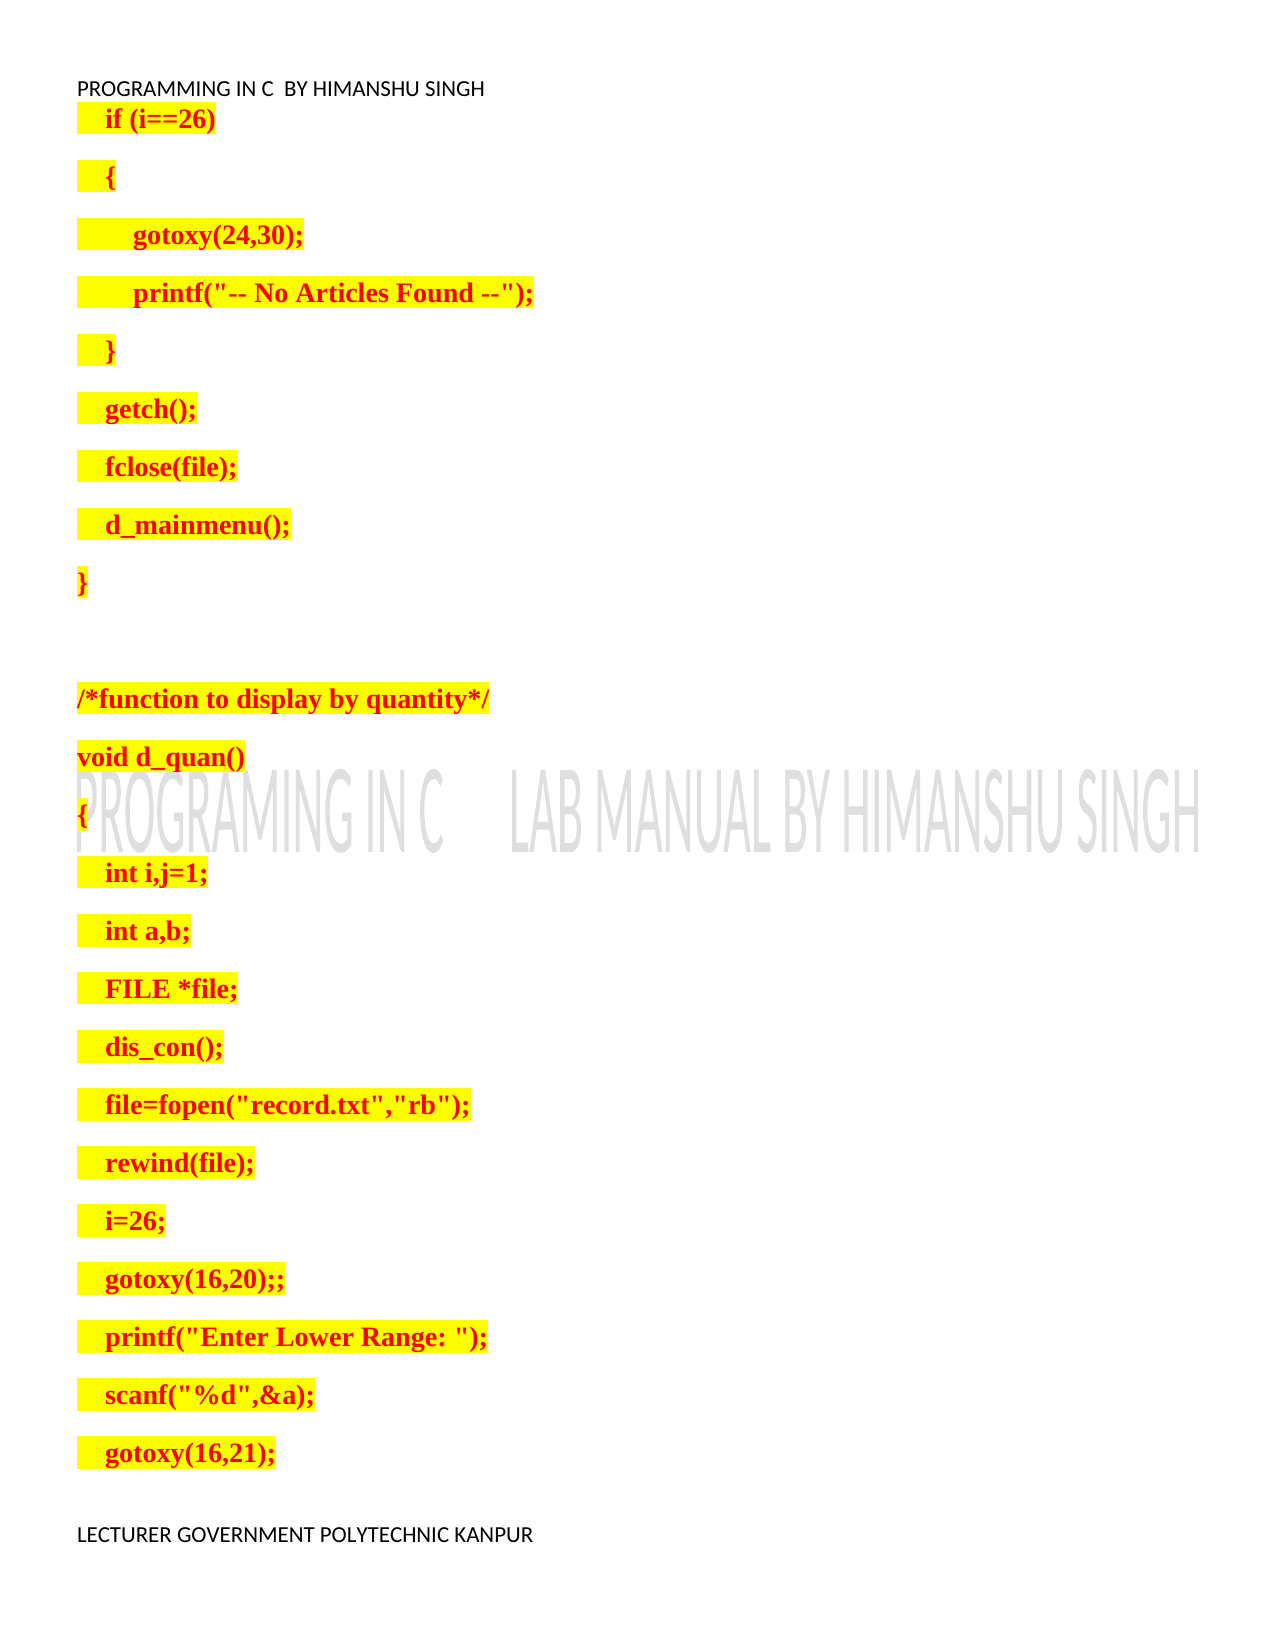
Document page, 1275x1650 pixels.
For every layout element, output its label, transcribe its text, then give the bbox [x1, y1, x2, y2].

text int i,j=1; [77, 856, 1198, 888]
text { [691, 798, 697, 831]
text { [538, 798, 548, 821]
text { [162, 798, 189, 831]
text { [908, 798, 916, 831]
text scanf("%d",&a); [77, 1378, 1198, 1411]
text printf("Enter Lower Range: "); [77, 1320, 1198, 1353]
text { [945, 798, 955, 831]
text { [82, 798, 101, 831]
text { [821, 798, 844, 831]
text { [232, 798, 243, 831]
text { [1062, 798, 1092, 831]
text { [891, 798, 900, 831]
text { [153, 798, 158, 831]
text { [82, 798, 92, 812]
text { [609, 798, 620, 823]
text gotoxy(24,30); [77, 218, 1198, 250]
text { [980, 798, 998, 831]
text if (i==26) [77, 102, 1198, 134]
text { [373, 798, 380, 831]
text { [289, 798, 295, 831]
text { [1043, 798, 1057, 831]
text { [330, 798, 368, 831]
text { [933, 798, 942, 821]
text { [721, 798, 730, 831]
text { [655, 798, 665, 831]
text { [1013, 798, 1026, 806]
text { [300, 798, 310, 831]
text { [991, 798, 1008, 831]
text { [702, 798, 716, 831]
text { [405, 798, 421, 831]
text { [576, 798, 597, 831]
text { [1138, 798, 1144, 831]
text { [678, 798, 686, 828]
text { [550, 798, 560, 831]
text { [565, 798, 575, 806]
text gotoxy(16,21); [77, 1436, 1198, 1469]
text } [77, 566, 1198, 598]
text { [248, 798, 256, 831]
text { [194, 818, 200, 831]
text { [565, 815, 576, 831]
text { [1107, 798, 1113, 831]
text { [744, 798, 754, 831]
text dis_con(); [77, 1030, 1198, 1063]
text { [670, 798, 680, 831]
text { [967, 798, 975, 827]
text { [115, 798, 126, 831]
text { [732, 798, 742, 821]
text { [631, 798, 642, 831]
text { [106, 798, 116, 809]
text { [1148, 798, 1174, 831]
text FILE *file; [77, 972, 1198, 1004]
text int a,b; [77, 914, 1198, 947]
text printf("-- No Articles Found --"); [77, 276, 1198, 308]
text { [194, 798, 203, 809]
text { [130, 798, 149, 831]
text } [77, 334, 1198, 366]
text { [790, 798, 800, 806]
text { [392, 798, 400, 827]
text { [517, 798, 536, 831]
text { [801, 798, 816, 831]
text { [849, 798, 863, 806]
text { [790, 815, 801, 831]
text { [425, 798, 512, 831]
text /*function to display by quantity*/ [77, 682, 1198, 714]
text { [202, 798, 219, 831]
text { [879, 798, 886, 831]
text { [921, 798, 931, 831]
text { [1180, 798, 1193, 806]
text { [1013, 815, 1026, 831]
text { [264, 798, 272, 831]
text { [254, 798, 266, 822]
text { [1180, 815, 1193, 831]
text d_mainmenu(); [77, 508, 1198, 540]
text { [106, 818, 113, 831]
text { [77, 160, 1198, 192]
text { [759, 798, 785, 831]
text { [1125, 798, 1133, 825]
text { [308, 798, 316, 828]
text { [898, 798, 909, 824]
text rewind(file); [77, 1146, 1198, 1179]
text { [959, 798, 970, 831]
text gotoxy(16,20);; [77, 1262, 1198, 1295]
text { [644, 798, 653, 821]
text i=26; [77, 1204, 1198, 1237]
text { [1032, 798, 1038, 831]
text { [277, 798, 284, 831]
text { [849, 815, 863, 831]
text { [221, 798, 230, 821]
text file=fopen("record.txt","rb"); [77, 1088, 1198, 1121]
text { [1085, 798, 1101, 831]
text { [618, 798, 627, 831]
text { [602, 798, 610, 831]
text { [321, 798, 326, 831]
text getch(); [77, 392, 1198, 424]
text fclose(file); [77, 450, 1198, 482]
text { [384, 798, 395, 831]
text { [868, 798, 874, 831]
text void d_quan() [77, 740, 1198, 772]
text { [1118, 798, 1128, 831]
